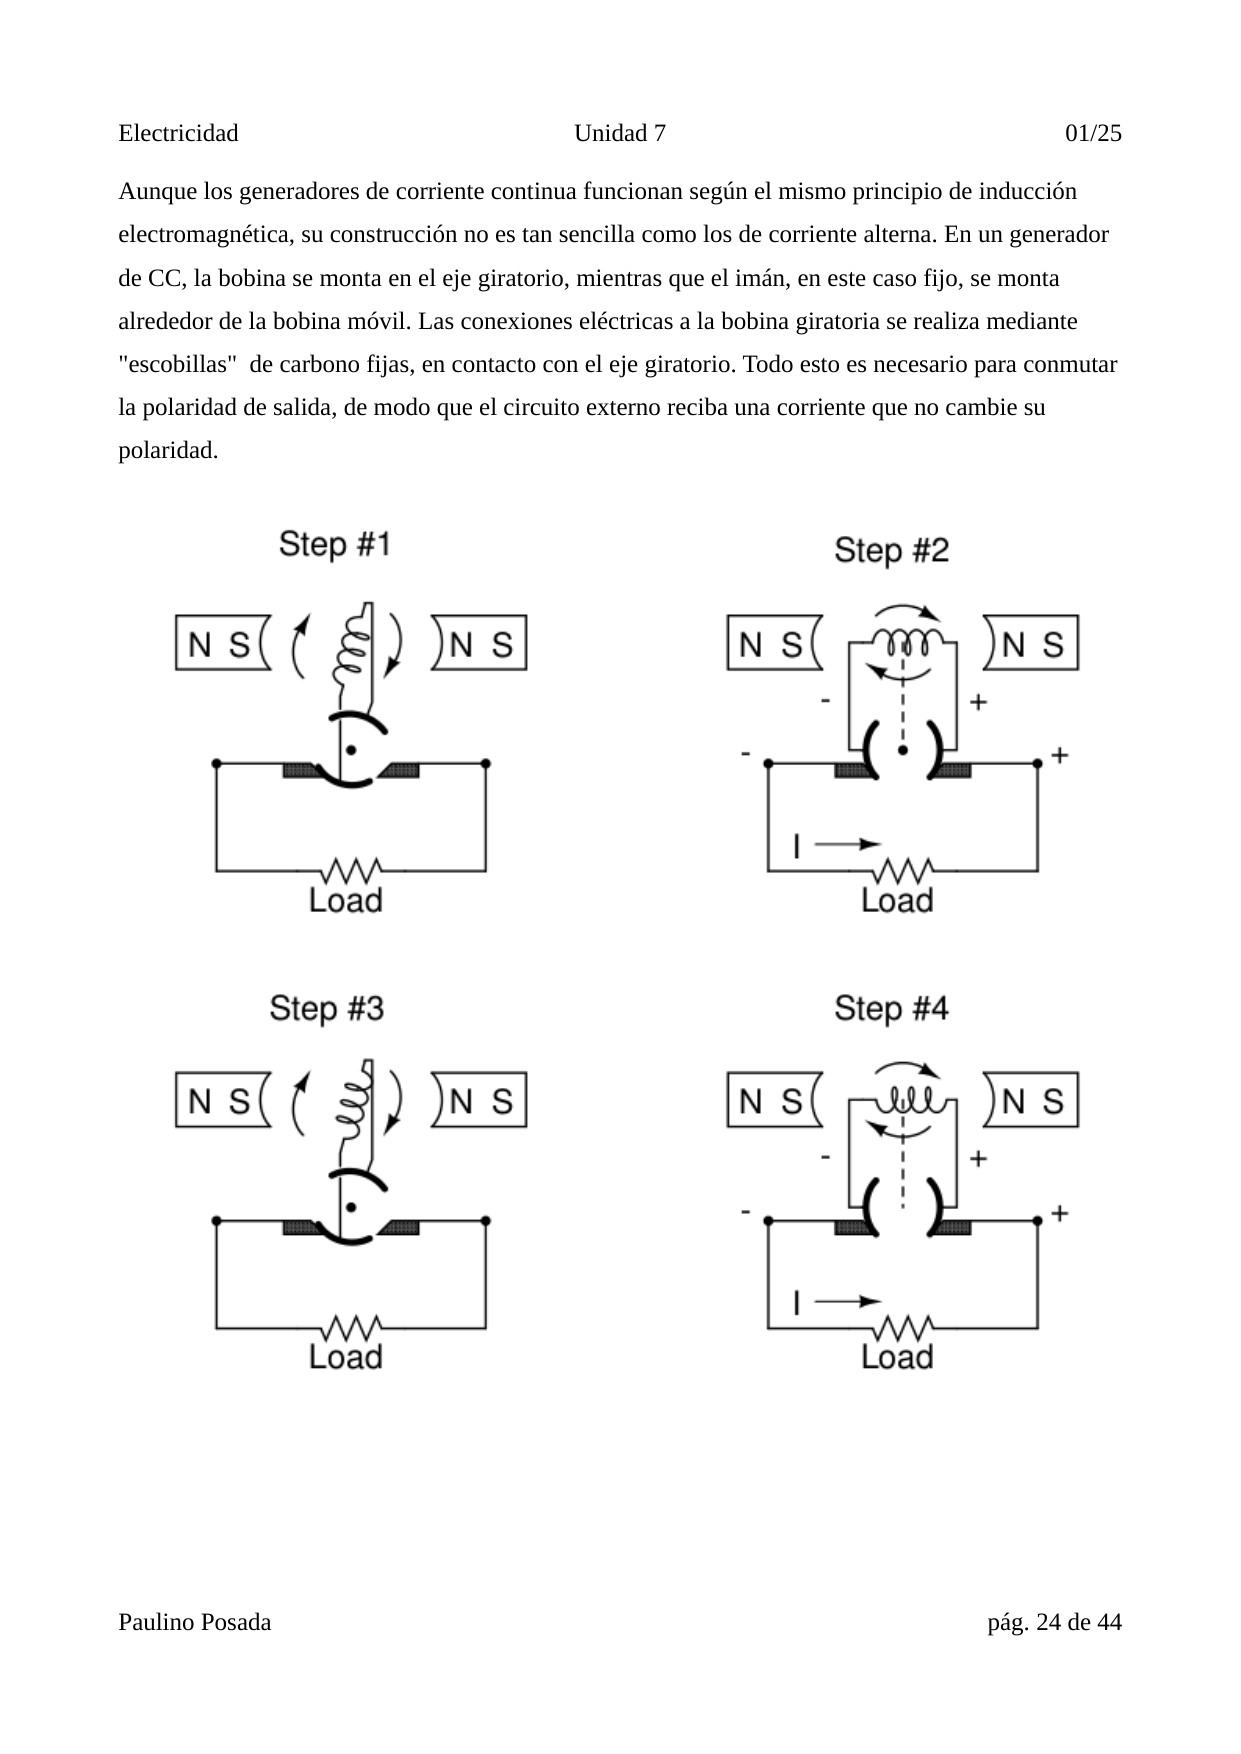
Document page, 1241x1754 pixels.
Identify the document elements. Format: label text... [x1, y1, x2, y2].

picture [138, 521, 1102, 1381]
text Aunque los generadores de corriente continua funcionan según el mismo principio de inducción electromagnética, su construcción no es tan sencilla como los de corriente alterna. En un generador de CC, la bobina se monta en el eje giratorio, mientras que el imán, en este caso fijo, se monta alrededor de la bobina móvil. Las conexiones eléctricas a la bobina giratoria se realiza mediante "escobillas" de carbono fijas, en contacto con el eje giratorio. Todo esto es necesario para conmutar la polaridad de salida, de modo que el circuito externo reciba una corriente que no cambie su polaridad. [118, 176, 1122, 464]
